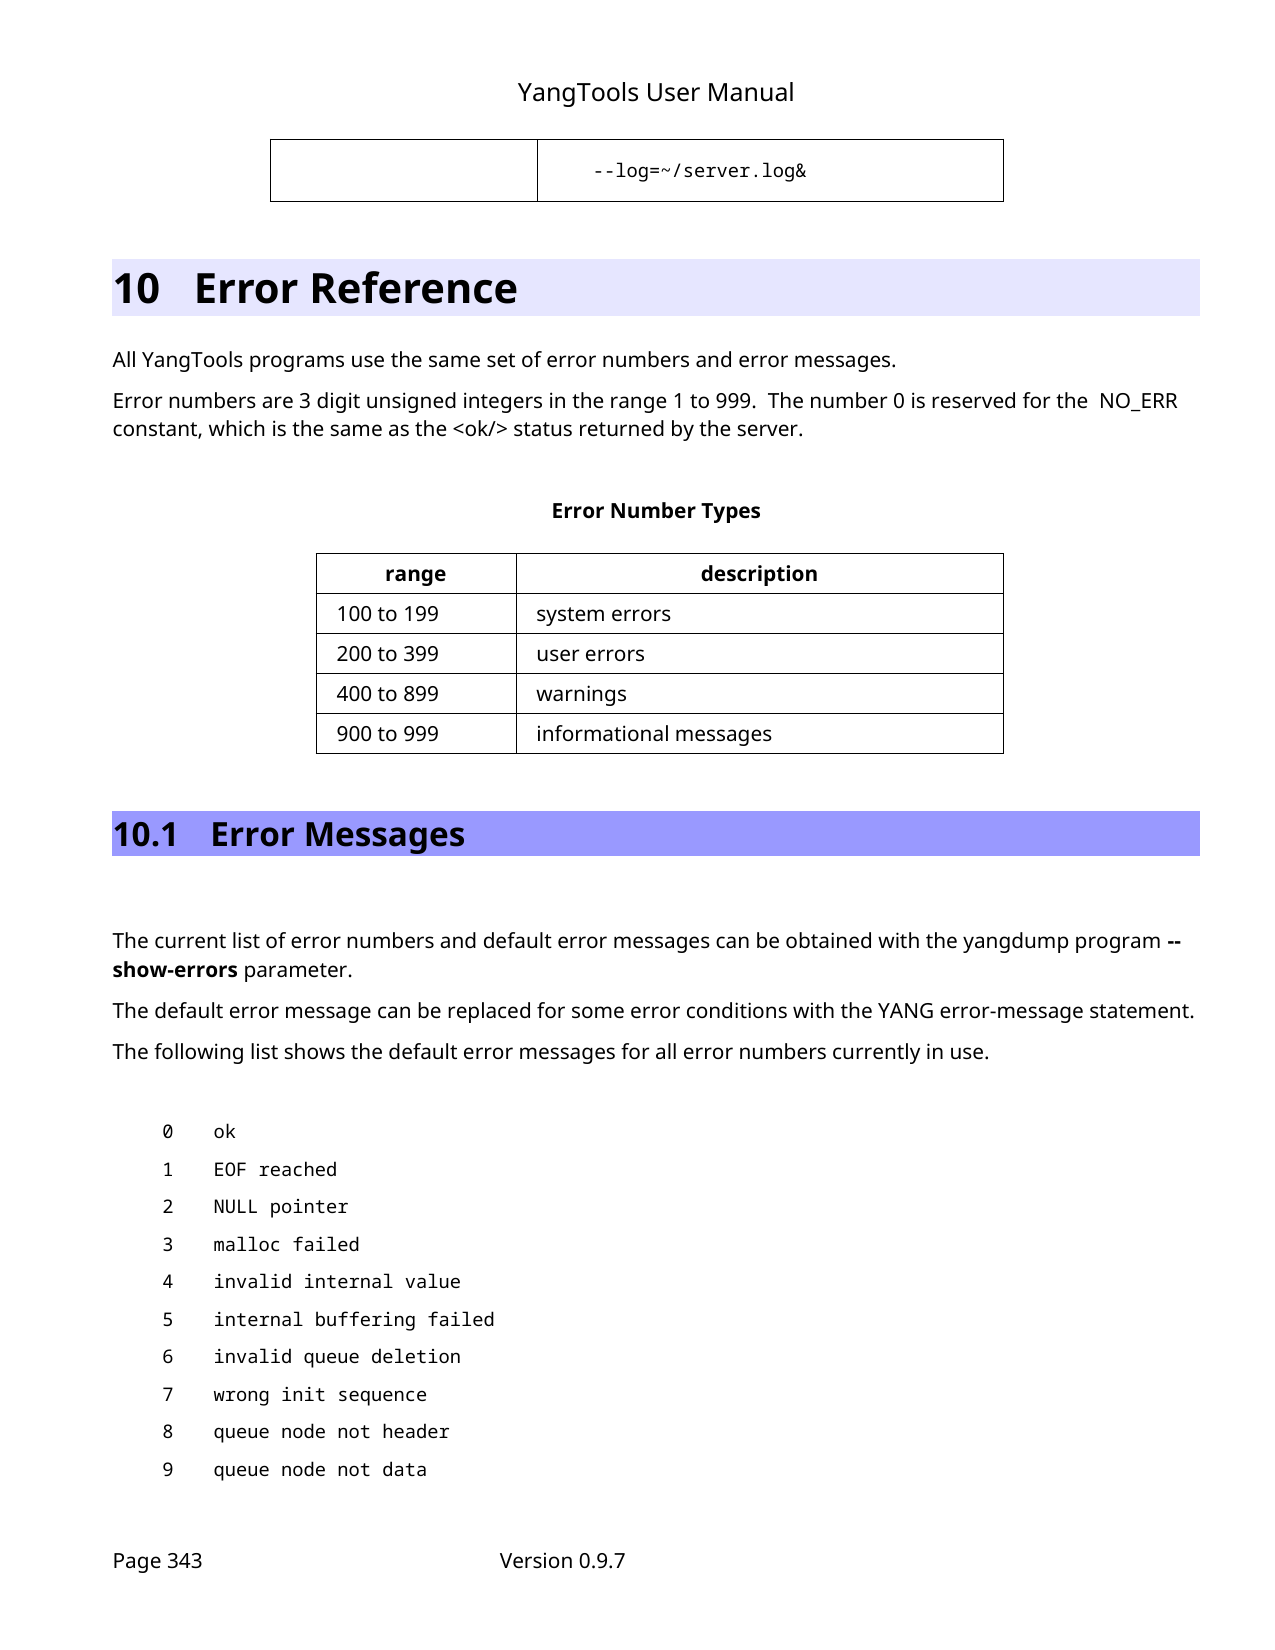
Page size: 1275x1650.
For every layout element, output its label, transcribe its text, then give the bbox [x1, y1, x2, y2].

table_cell warnings [517, 674, 1003, 713]
text 3 malloc failed [139, 1231, 1200, 1257]
text All YangTools programs use the same set of error numbers and error messages. [112, 345, 1200, 373]
text 5 internal buffering failed [139, 1306, 1200, 1332]
table_cell 900 to 999 [317, 714, 516, 753]
table_header range [317, 554, 516, 593]
table_cell 100 to 199 [317, 594, 516, 633]
text 9 queue node not data [139, 1456, 1200, 1482]
table_cell informational messages [517, 714, 1003, 753]
table_cell 200 to 399 [317, 634, 516, 673]
text 2 NULL pointer [139, 1194, 1200, 1219]
text 0 ok [139, 1119, 1200, 1144]
table_cell system errors [517, 594, 1003, 633]
text The current list of error numbers and default error messages can be obtained with the yangdump program --show-errors parameter. [112, 926, 1200, 983]
table_cell [271, 140, 537, 201]
subtitle Error Messages [112, 811, 1200, 856]
text 8 queue node not header [139, 1419, 1200, 1444]
text 6 invalid queue deletion [139, 1344, 1200, 1369]
text 4 invalid internal value [139, 1269, 1200, 1294]
text 7 wrong init sequence [139, 1381, 1200, 1407]
text Error numbers are 3 digit unsigned integers in the range 1 to 999. The number 0 is reserved for the NO_ERR constant, which is the same as the <ok/> status returned by the server. [112, 386, 1200, 443]
text The following list shows the default error messages for all error numbers currently in use. [112, 1037, 1200, 1065]
subtitle Error Reference [112, 259, 1200, 316]
table_cell 400 to 899 [317, 674, 516, 713]
table_cell --log=~/server.log& [538, 140, 1003, 201]
text 1 EOF reached [139, 1156, 1200, 1182]
table_header description [517, 554, 1003, 593]
subtitle Error Number Types [127, 496, 1185, 525]
table_cell user errors [517, 634, 1003, 673]
text The default error message can be replaced for some error conditions with the YANG error-message statement. [112, 996, 1200, 1024]
